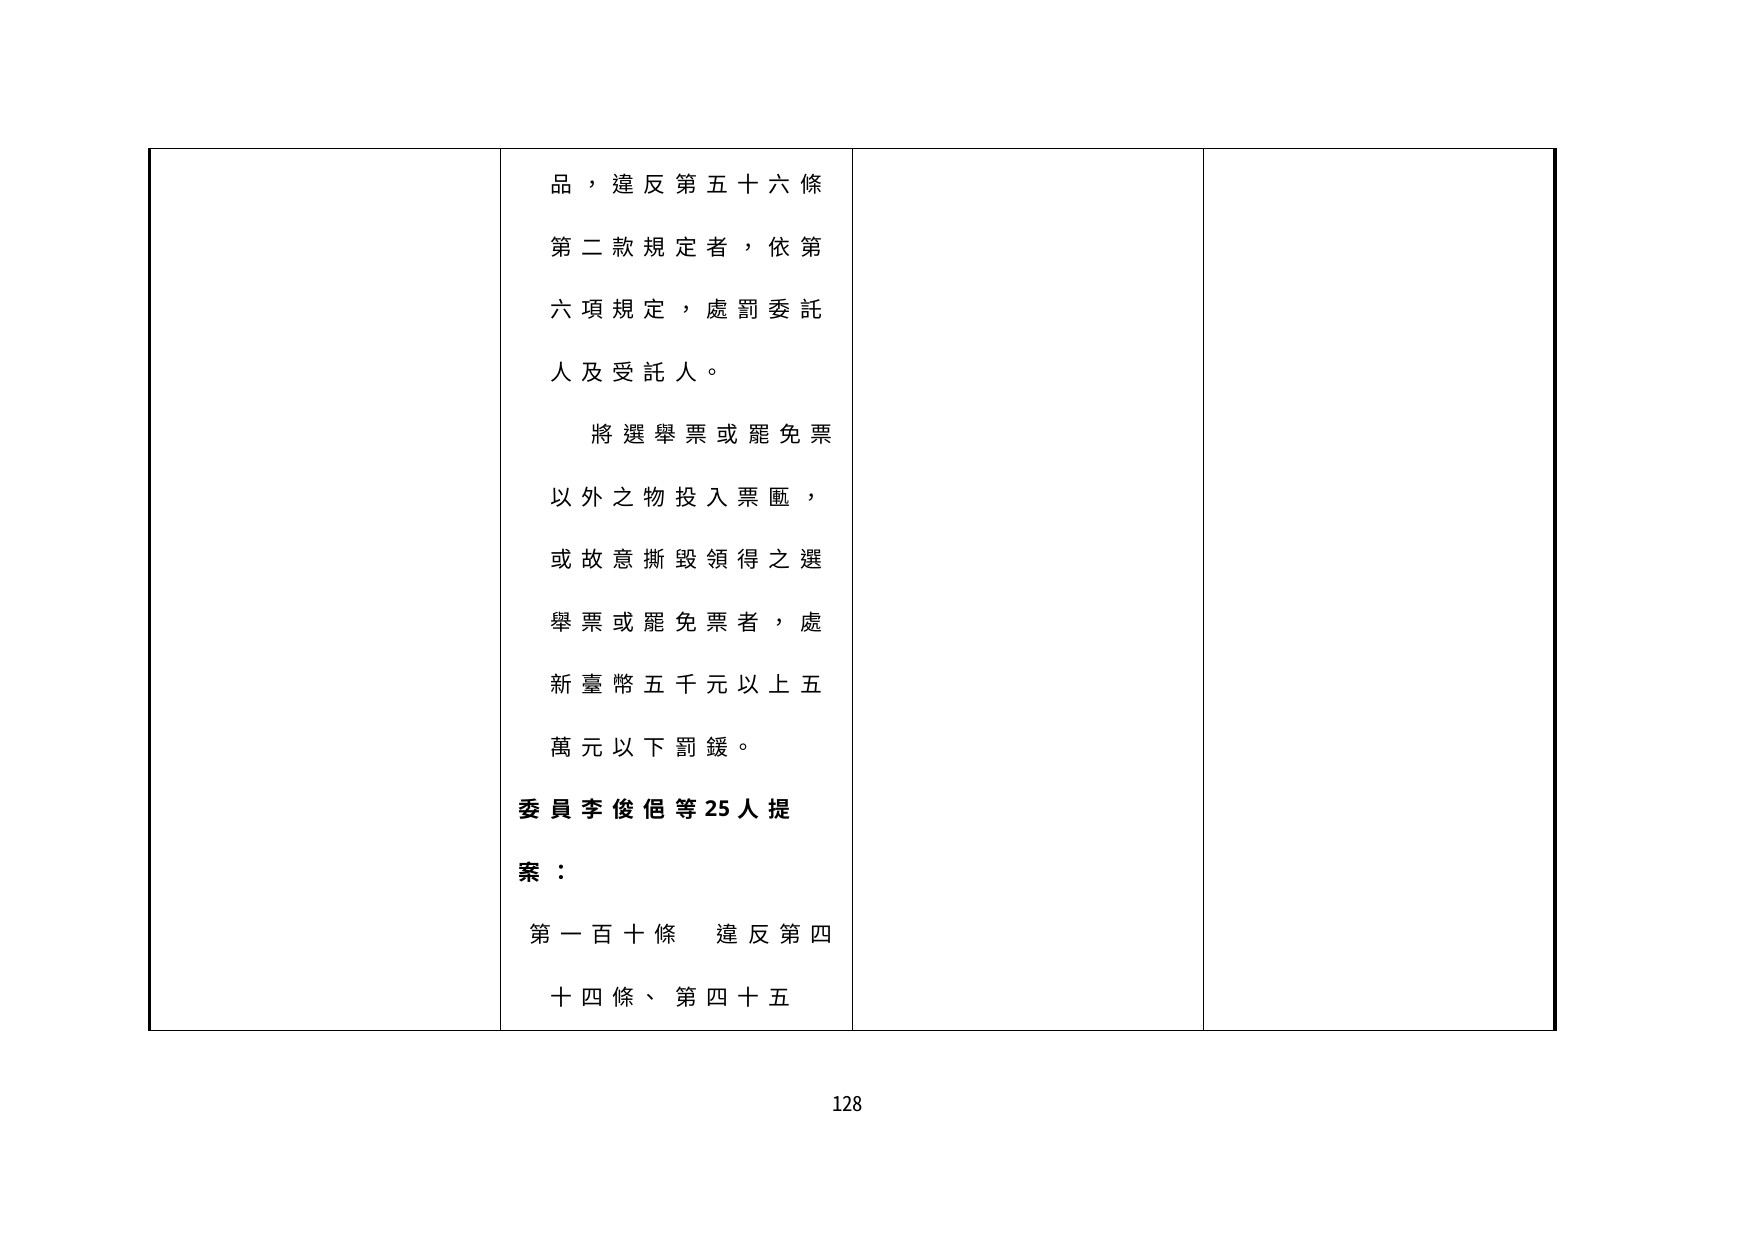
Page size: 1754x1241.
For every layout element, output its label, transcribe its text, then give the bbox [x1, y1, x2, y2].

table_cell [1204, 149, 1553, 1030]
table_cell [151, 149, 500, 1030]
table_cell [853, 149, 1203, 1030]
table_cell 品，違反第五十六條第二款規定者，依第六項規定，處罰委託人及受託人。 將選舉票或罷免票以外之物投入票匭，或故意撕毀領得之選舉票或罷免票者，處新臺幣五千元以上五萬元以下罰鍰。 委員李俊俋等25人提案： 第一百十條 違反第四十四條、第四十五 [501, 149, 852, 1030]
